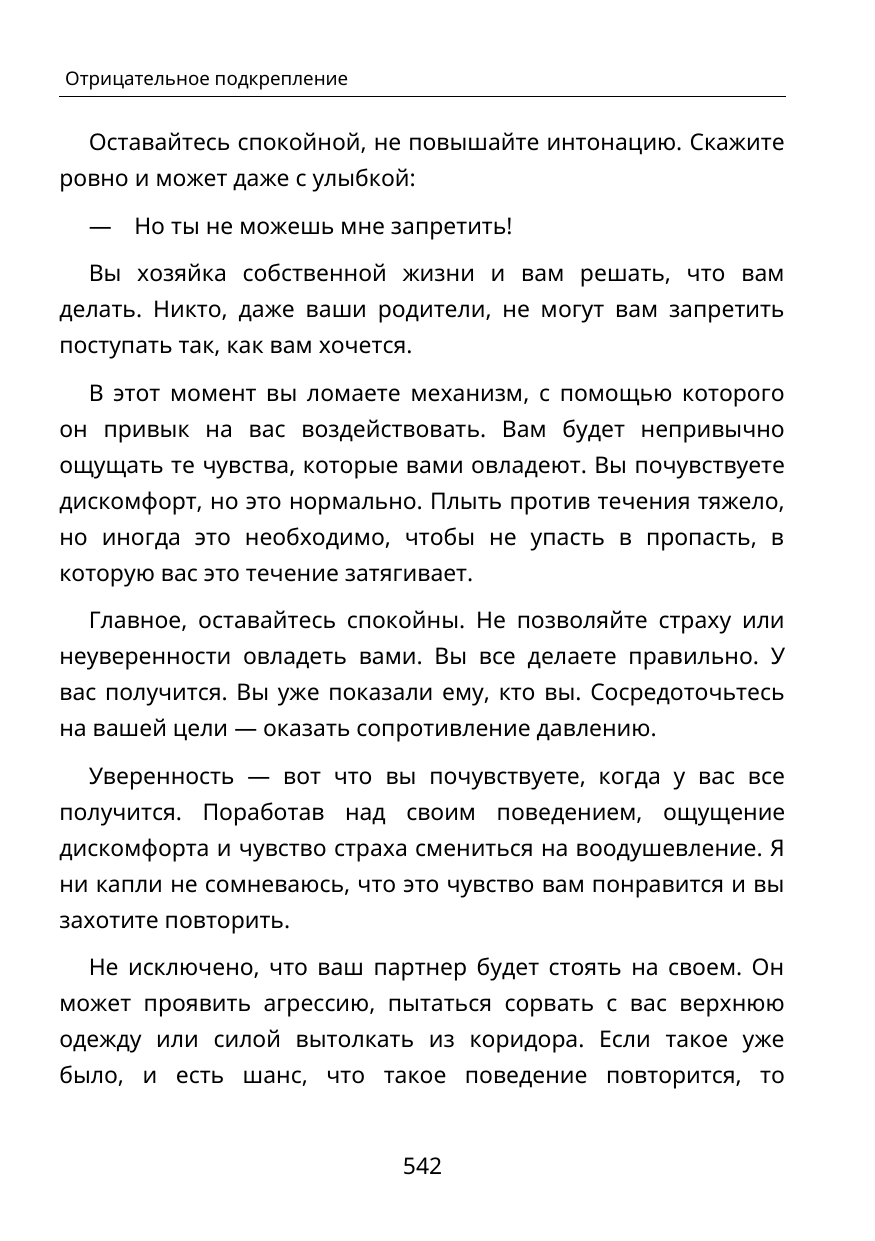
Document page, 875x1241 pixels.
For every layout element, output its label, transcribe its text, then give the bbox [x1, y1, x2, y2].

text Уверенность — вот что вы почувствуете, когда у вас все получится. Поработав над своим поведением, ощущение дискомфорта и чувство страха смениться на воодушевление. Я ни капли не сомневаюсь, что это чувство вам понравится и вы захотите повторить. [59, 760, 786, 935]
text Не исключено, что ваш партнер будет стоять на своем. Он может проявить агрессию, пытаться сорвать с вас верхнюю одежду или силой вытолкать из коридора. Если такое уже было, и есть шанс, что такое поведение повторится, то [59, 951, 786, 1090]
text В этот момент вы ломаете механизм, с помощью которого он привык на вас воздействовать. Вам будет непривычно ощущать те чувства, которые вами овладеют. Вы почувствуете дискомфорт, но это нормально. Плыть против течения тяжело, но иногда это необходимо, чтобы не упасть в пропасть, в которую вас это течение затягивает. [59, 377, 786, 588]
text Главное, оставайтесь спокойны. Не позволяйте страху или неуверенности овладеть вами. Вы все делаете правильно. У вас получится. Вы уже показали ему, кто вы. Сосредоточьтесь на вашей цели — оказать сопротивление давлению. [59, 604, 786, 743]
text Оставайтесь спокойной, не повышайте интонацию. Скажите ровно и может даже с улыбкой: [59, 126, 786, 193]
text Вы хозяйка собственной жизни и вам решать, что вам делать. Никто, даже ваши родители, не могут вам запретить поступать так, как вам хочется. [59, 257, 786, 361]
list Но ты не можешь мне запретить! [59, 210, 786, 241]
